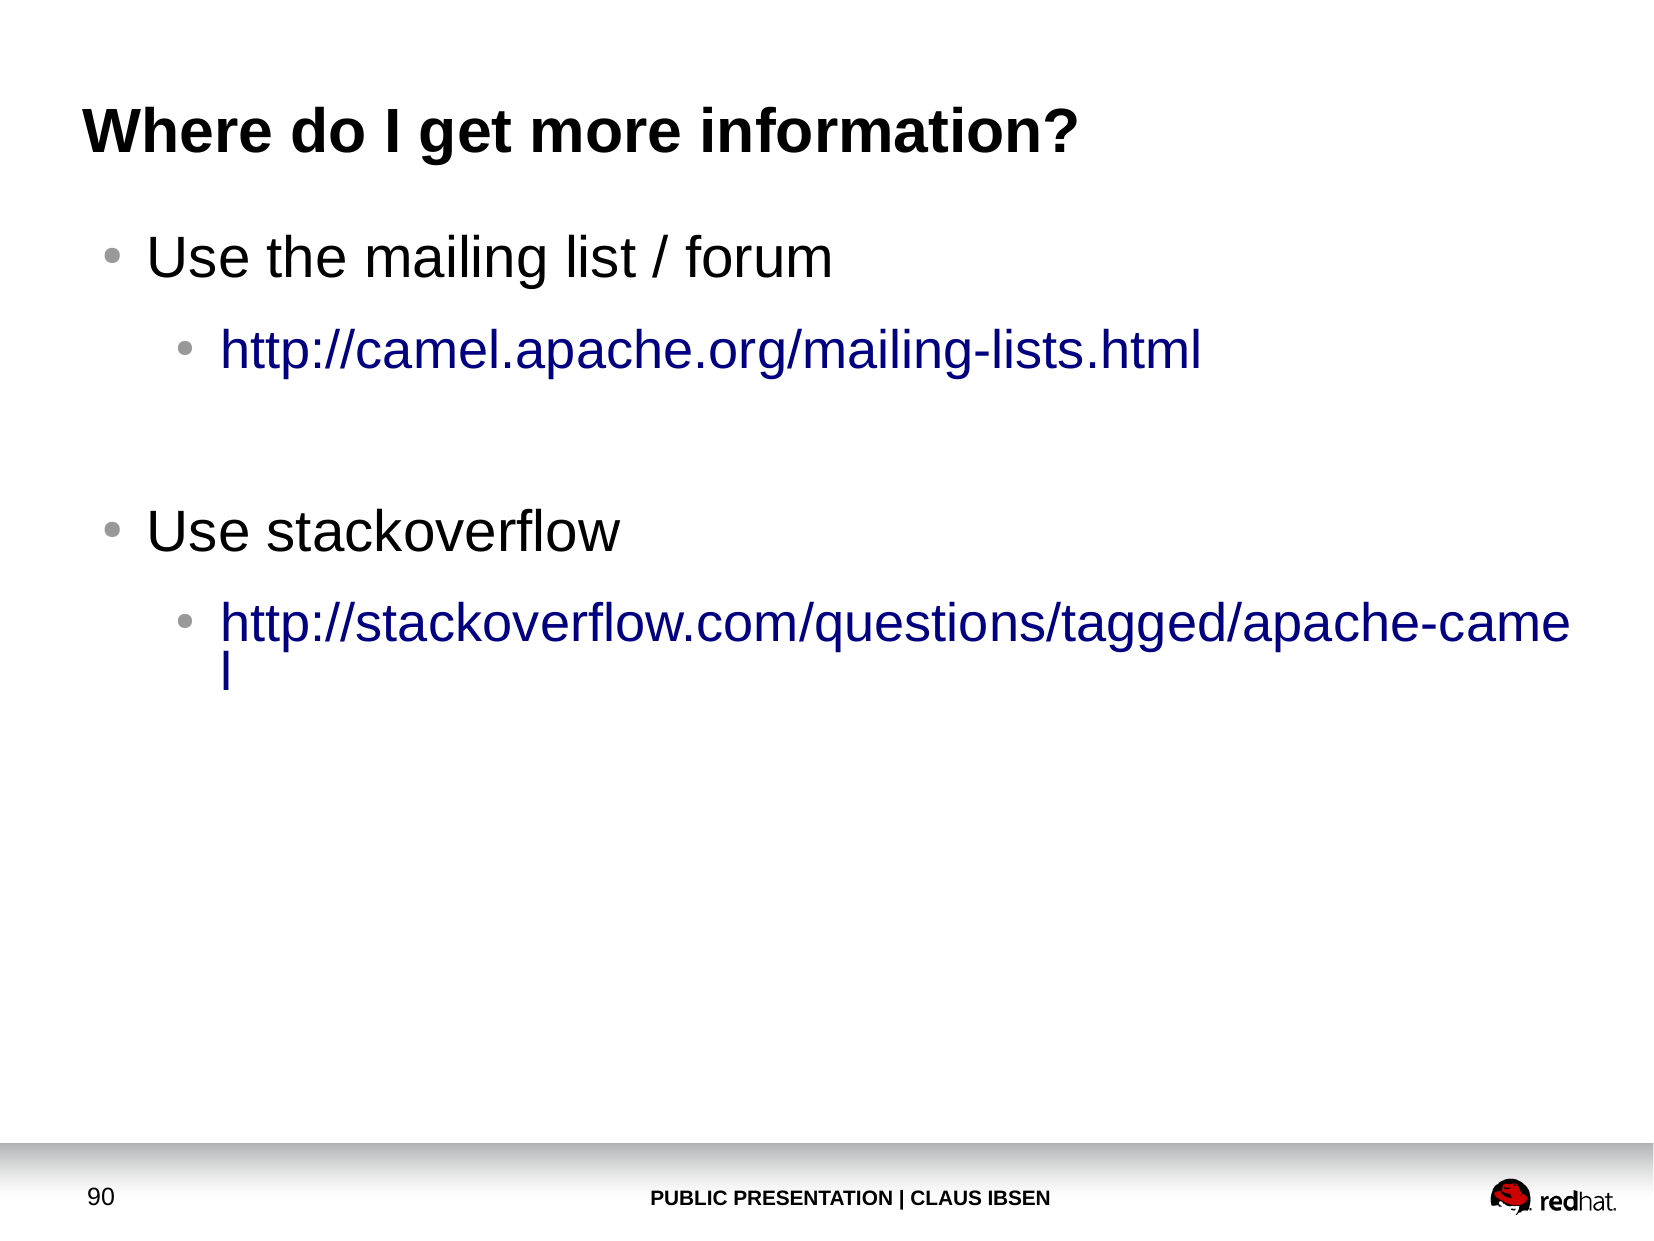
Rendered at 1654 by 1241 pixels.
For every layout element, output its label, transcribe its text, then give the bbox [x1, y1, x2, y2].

title Where do I get more information? [82, 37, 1571, 226]
picture [0, 1143, 1654, 1241]
list Use the mailing list / forum http://camel.apache.org/mailing-lists.html Use stackoverflow http://stackoverflow.com/questions/tagged/apache-camel [86, 225, 1576, 1019]
